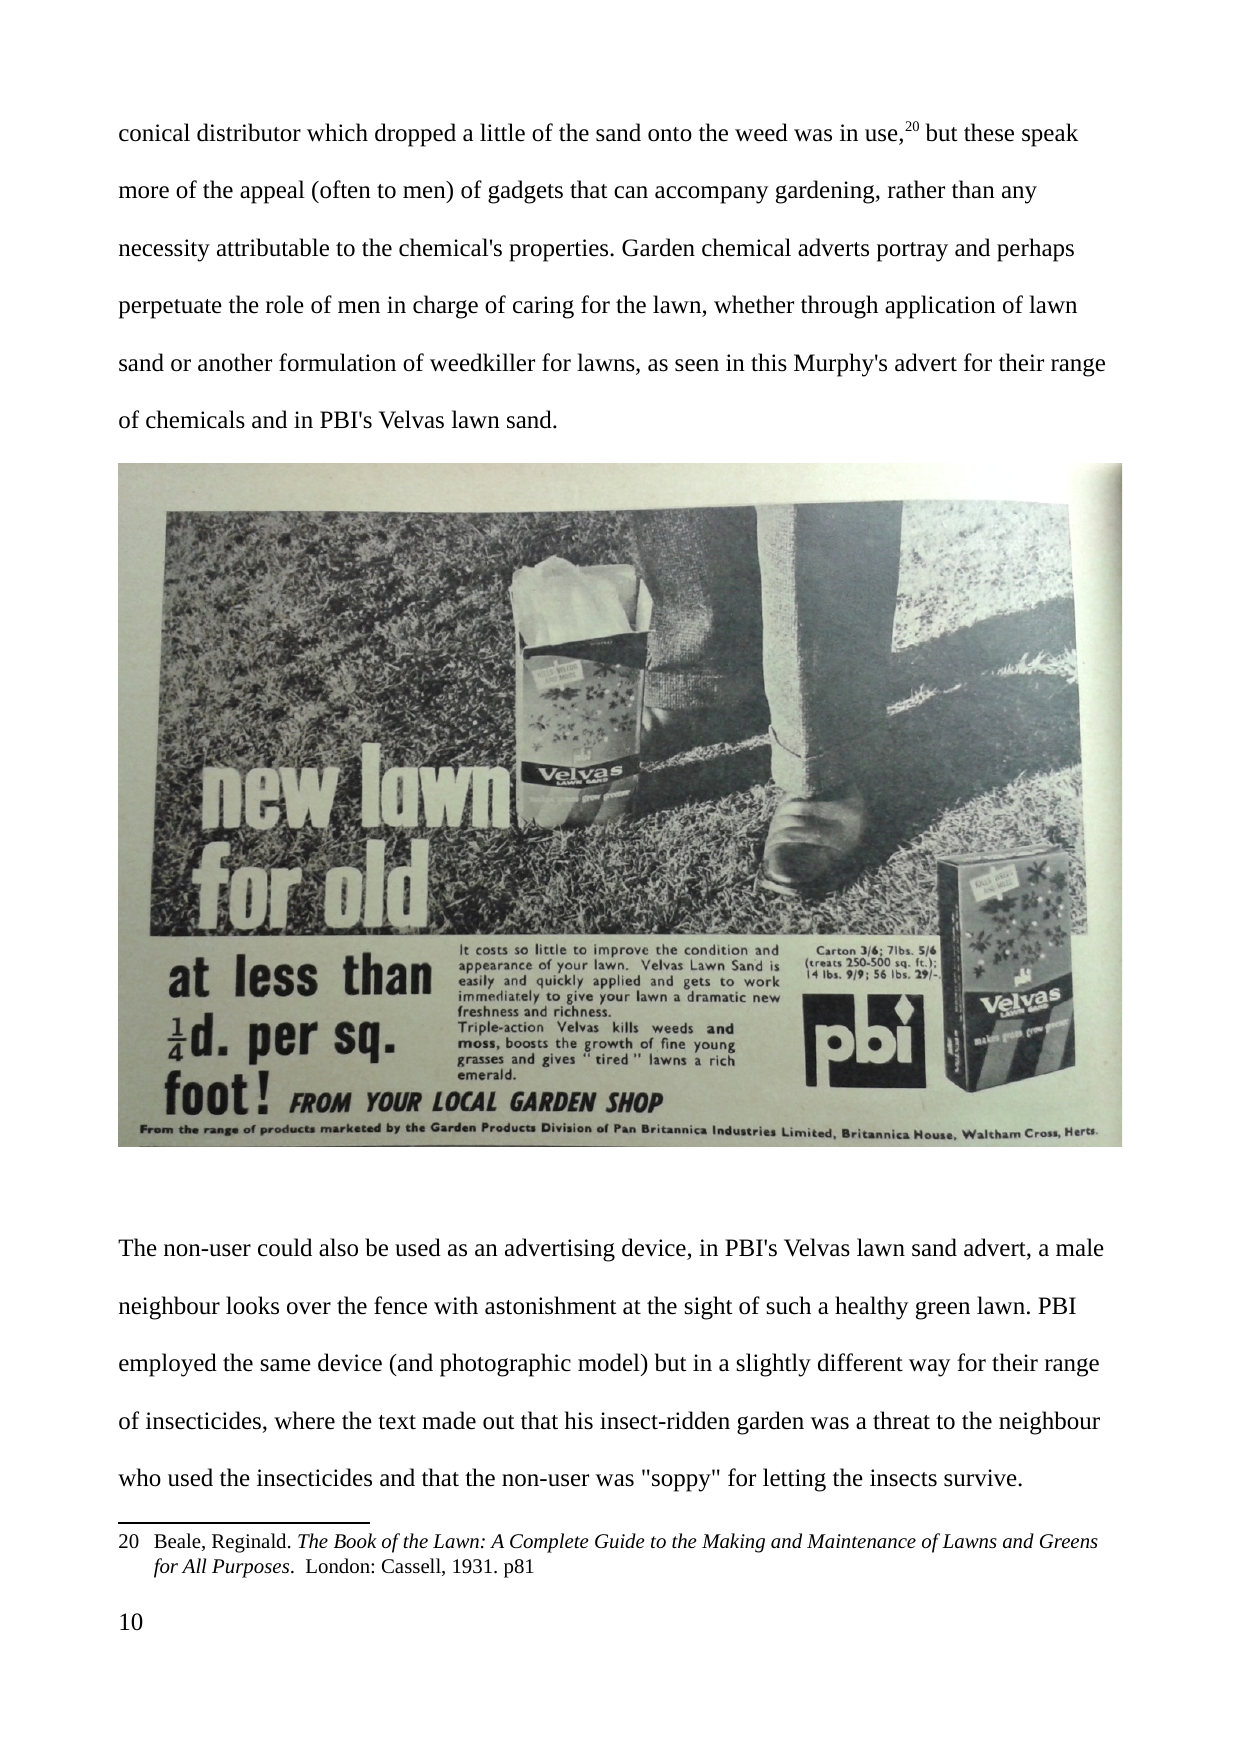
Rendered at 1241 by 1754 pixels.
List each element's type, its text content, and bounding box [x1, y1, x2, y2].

text Beale, Reginald. The Book of the Lawn: A Complete Guide to the Making and Maintenance of Lawns and Greens for All Purposes. London: Cassell, 1931. p81 [118, 1529, 1122, 1578]
text The non-user could also be used as an advertising device, in PBI's Velvas lawn sand advert, a male neighbour looks over the fence with astonishment at the sight of such a healthy green lawn. PBI employed the same device (and photographic model) but in a slightly different way for their range of insecticides, where the text made out that his insect-ridden garden was a threat to the neighbour who used the insecticides and that the non-user was "soppy" for letting the insects survive. [118, 1233, 1122, 1492]
picture [118, 463, 1123, 1147]
text conical distributor which dropped a little of the sand onto the weed was in use, but these speak more of the appeal (often to men) of gadgets that can accompany gardening, rather than any necessity attributable to the chemical's properties. Garden chemical adverts portray and perhaps perpetuate the role of men in charge of caring for the lawn, whether through application of lawn sand or another formulation of weedkiller for lawns, as seen in this Murphy's advert for their range of chemicals and in PBI's Velvas lawn sand. [118, 118, 1122, 434]
